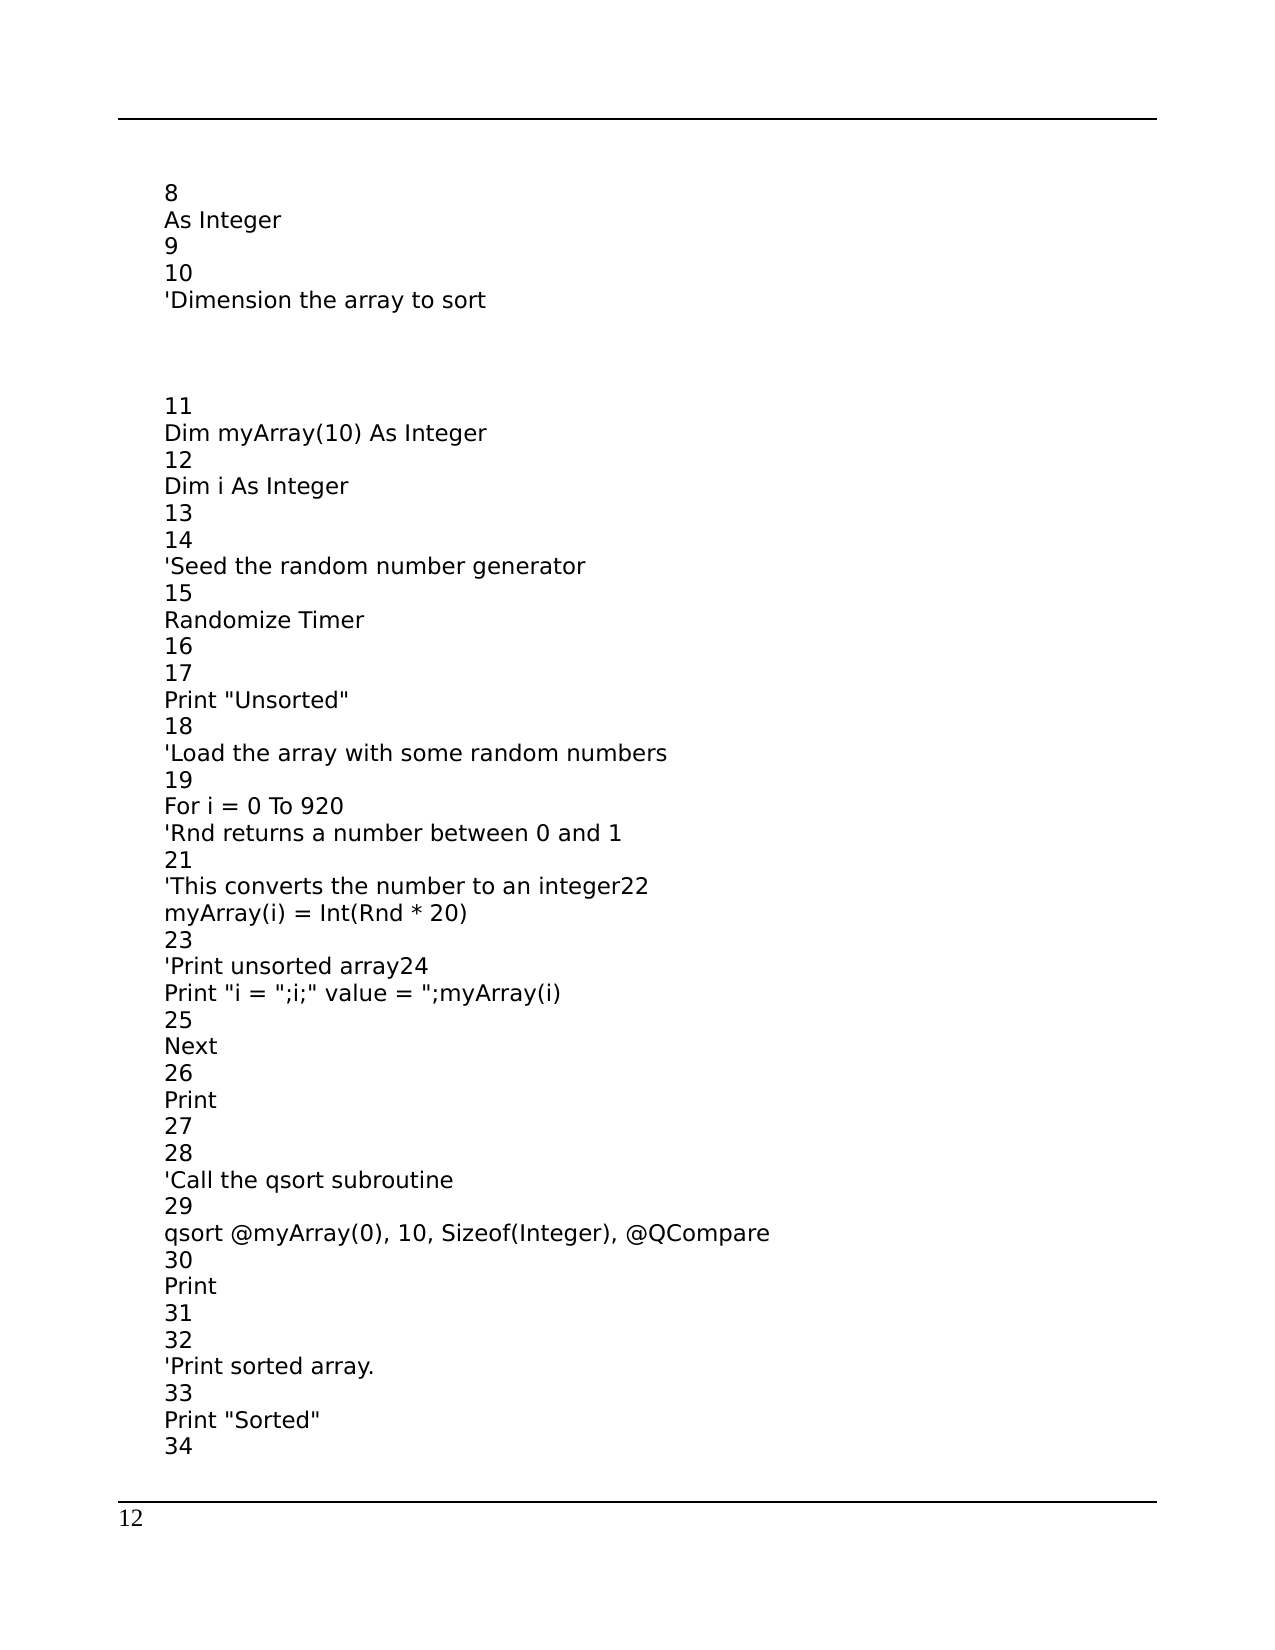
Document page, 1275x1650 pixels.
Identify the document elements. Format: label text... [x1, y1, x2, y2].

text 23 [118, 927, 1157, 953]
text Print "i = ";i;" value = ";myArray(i) [118, 980, 1157, 1007]
text 21 [118, 847, 1157, 873]
text As Integer [118, 207, 1157, 233]
text Print [118, 1273, 1157, 1300]
text 16 [118, 633, 1157, 660]
text 31 [118, 1300, 1157, 1327]
text 28 [118, 1140, 1157, 1167]
text Dim myArray(10) As Integer [118, 420, 1157, 447]
text 14 [118, 527, 1157, 553]
text 9 [118, 233, 1157, 260]
text 12 [118, 447, 1157, 473]
text 29 [118, 1193, 1157, 1220]
text 'Rnd returns a number between 0 and 1 [118, 820, 1157, 847]
text 'Seed the random number generator [118, 553, 1157, 580]
text qsort @myArray(0), 10, Sizeof(Integer), @QCompare [118, 1220, 1157, 1247]
text Print "Unsorted" [118, 687, 1157, 713]
text 17 [118, 660, 1157, 687]
text 13 [118, 500, 1157, 527]
text 'Load the array with some random numbers [118, 740, 1157, 767]
text 10 [118, 260, 1157, 287]
text 'Print sorted array. [118, 1353, 1157, 1380]
text Print "Sorted" [118, 1407, 1157, 1433]
text Next [118, 1033, 1157, 1060]
text 27 [118, 1113, 1157, 1140]
text 26 [118, 1060, 1157, 1087]
text 'Dimension the array to sort [118, 287, 1157, 313]
text 30 [118, 1247, 1157, 1273]
text 'Call the qsort subroutine [118, 1167, 1157, 1193]
text 'Print unsorted array24 [118, 953, 1157, 980]
text 25 [118, 1007, 1157, 1033]
text 'This converts the number to an integer22 [118, 873, 1157, 900]
text myArray(i) = Int(Rnd * 20) [118, 900, 1157, 927]
text 34 [118, 1433, 1157, 1460]
text Dim i As Integer [118, 473, 1157, 500]
text 11 [118, 393, 1157, 420]
text Print [118, 1087, 1157, 1113]
text For i = 0 To 920 [118, 793, 1157, 820]
text 18 [118, 713, 1157, 740]
text 32 [118, 1327, 1157, 1353]
text 19 [118, 767, 1157, 793]
text 8 [118, 180, 1157, 207]
text 33 [118, 1380, 1157, 1407]
text 15 [118, 580, 1157, 607]
text Randomize Timer [118, 607, 1157, 633]
